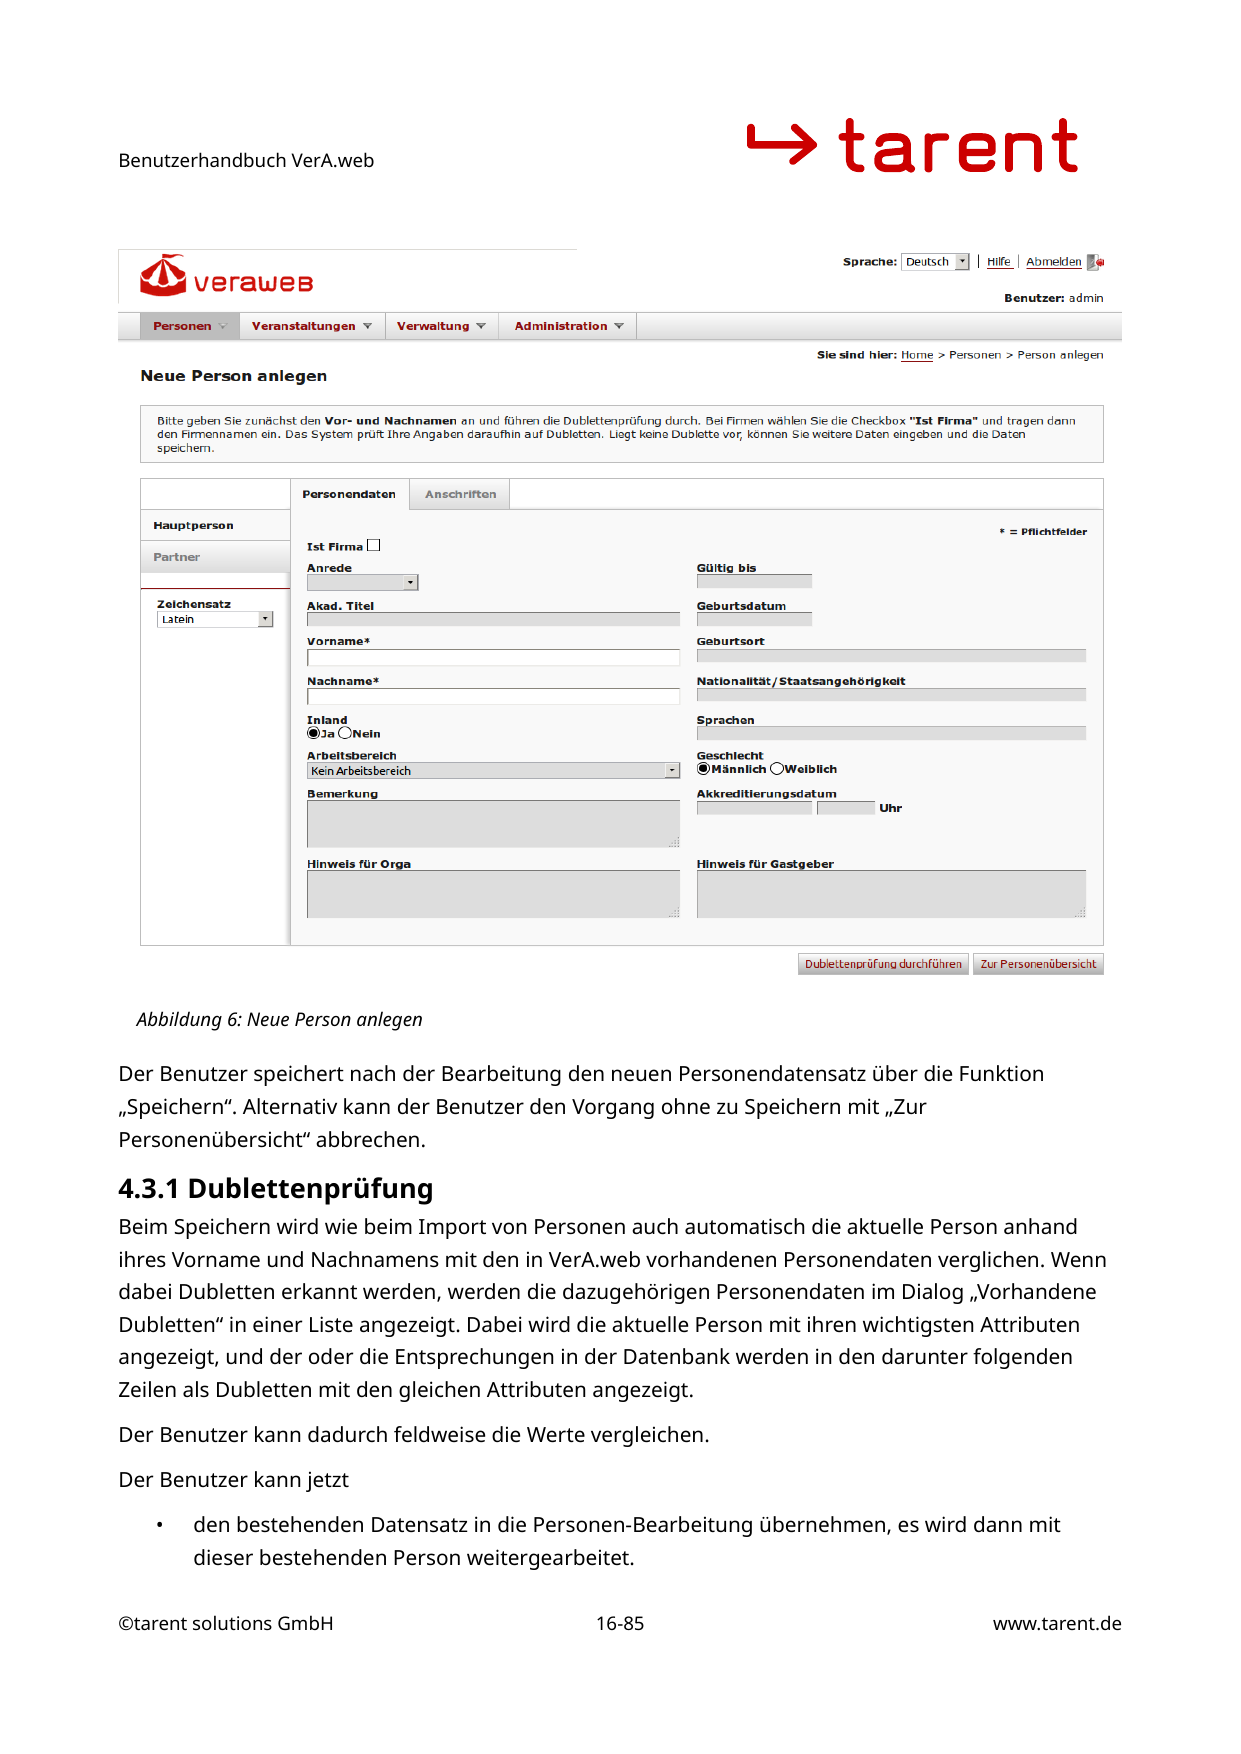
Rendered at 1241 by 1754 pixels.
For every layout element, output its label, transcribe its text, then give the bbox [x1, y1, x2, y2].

subtitle Dublettenprüfung [118, 1170, 1122, 1207]
picture [118, 249, 1122, 979]
text Abbildung 6: Neue Person anlegen [137, 979, 1103, 1032]
text [118, 232, 1122, 249]
text Der Benutzer kann jetzt [118, 1465, 1122, 1493]
text Beim Speichern wird wie beim Import von Personen auch automatisch die aktuelle Person anhand ihres Vorname und Nachnamens mit den in VerA.web vorhandenen Personendaten verglichen. Wenn dabei Dubletten erkannt werden, werden die dazugehörigen Personendaten im Dialog „Vorhandene Dubletten“ in einer Liste angezeigt. Dabei wird die aktuelle Person mit ihren wichtigsten Attributen angezeigt, und der oder die Entsprechungen in der Datenbank werden in den darunter folgenden Zeilen als Dubletten mit den gleichen Attributen angezeigt. [118, 1212, 1122, 1403]
list den bestehenden Datensatz in die Personen-Bearbeitung übernehmen, es wird dann mit dieser bestehenden Person weitergearbeitet. [156, 1510, 1122, 1571]
text Der Benutzer kann dadurch feldweise die Werte vergleichen. [118, 1420, 1122, 1448]
text Der Benutzer speichert nach der Bearbeitung den neuen Personendatensatz über die Funktion „Speichern“. Alternativ kann der Benutzer den Vorgang ohne zu Speichern mit „Zur Personenübersicht“ abbrechen. [118, 979, 1122, 1153]
